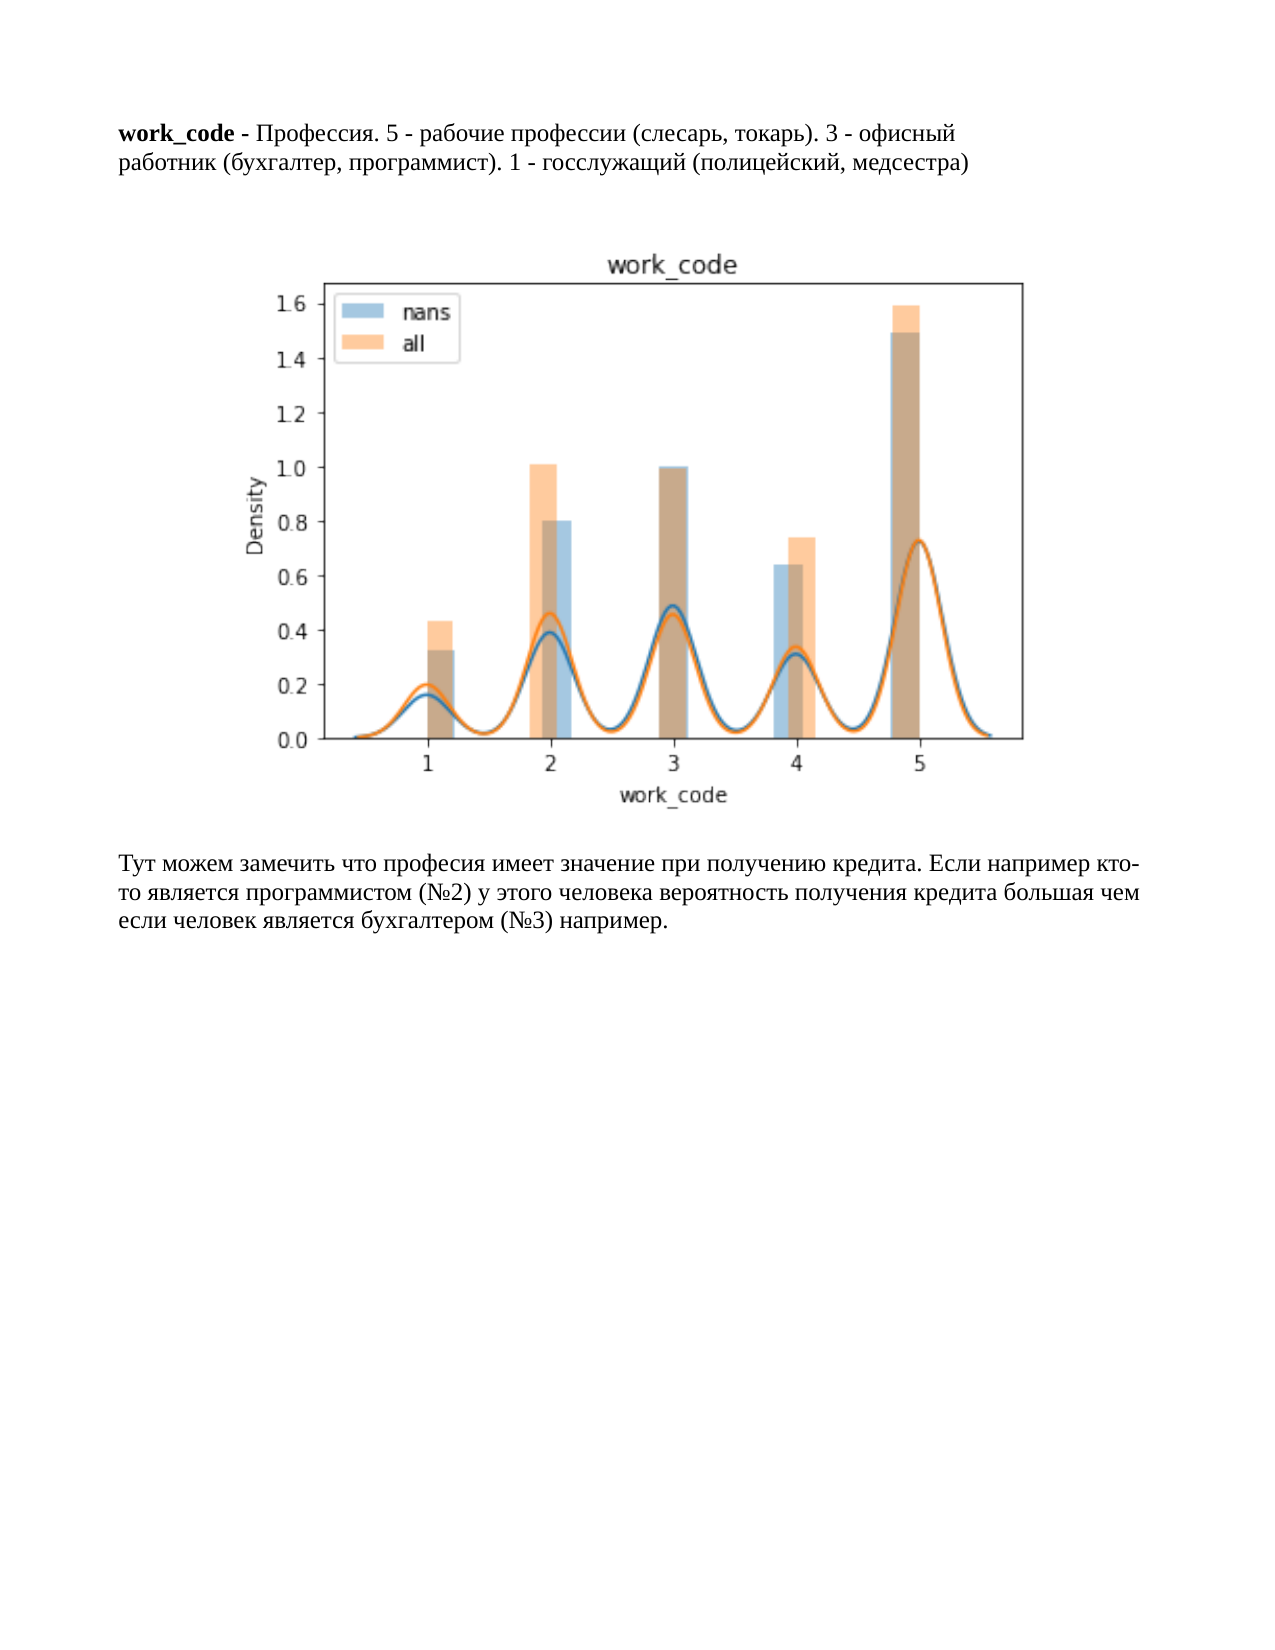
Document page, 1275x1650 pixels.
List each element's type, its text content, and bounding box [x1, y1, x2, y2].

picture [232, 238, 1037, 820]
text Тут можем замечить что професия имеет значение при получению кредита. Если например кто-то является программистом (№2) у этого человека вероятность получения кредита большая чем если человек является бухгалтером (№3) например. [118, 848, 1157, 934]
text работник (бухгалтер, программист). 1 - госслужащий (полицейский, медсестра) [118, 147, 1157, 176]
text work_code - Профессия. 5 - рабочие профессии (слесарь, токарь). 3 - офисный [118, 118, 1157, 147]
